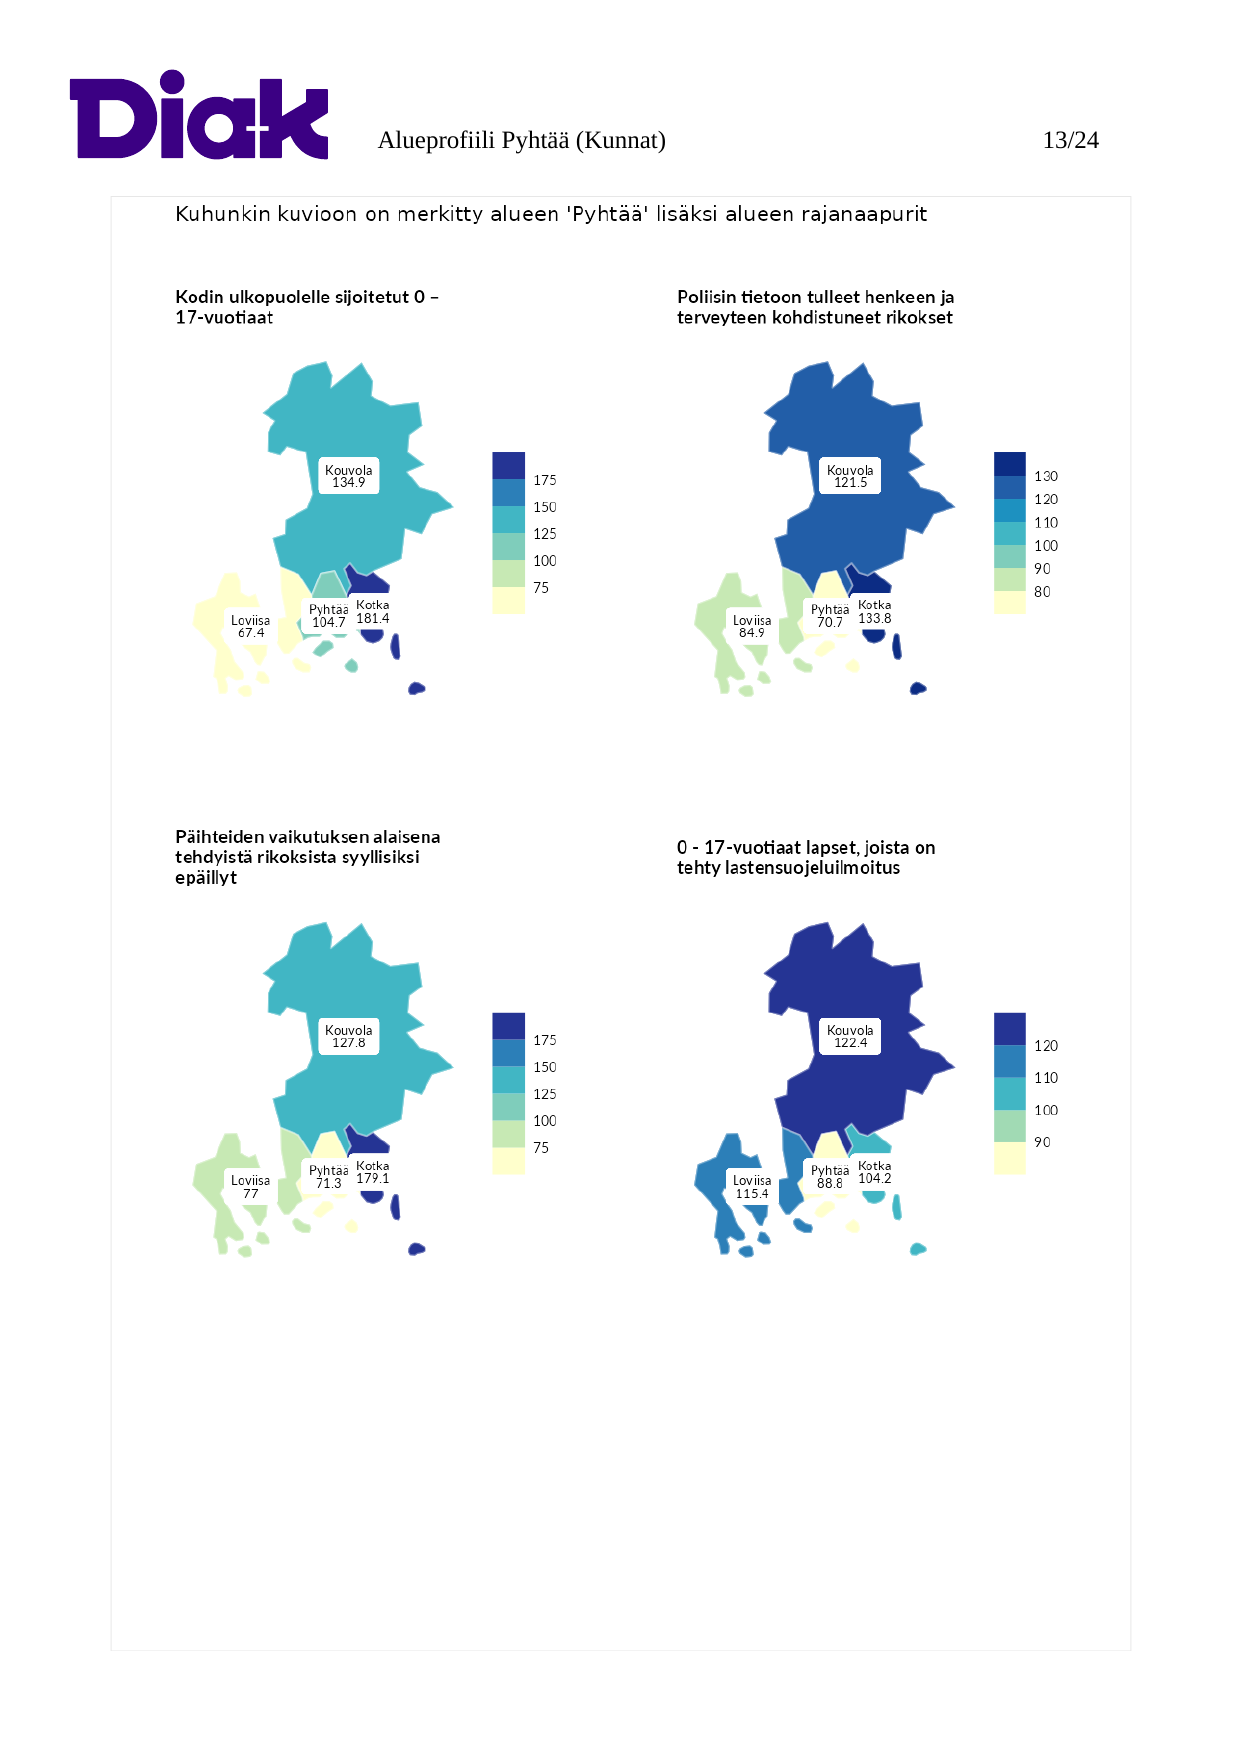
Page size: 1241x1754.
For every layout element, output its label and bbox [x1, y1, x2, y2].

picture [61, 196, 1179, 1651]
